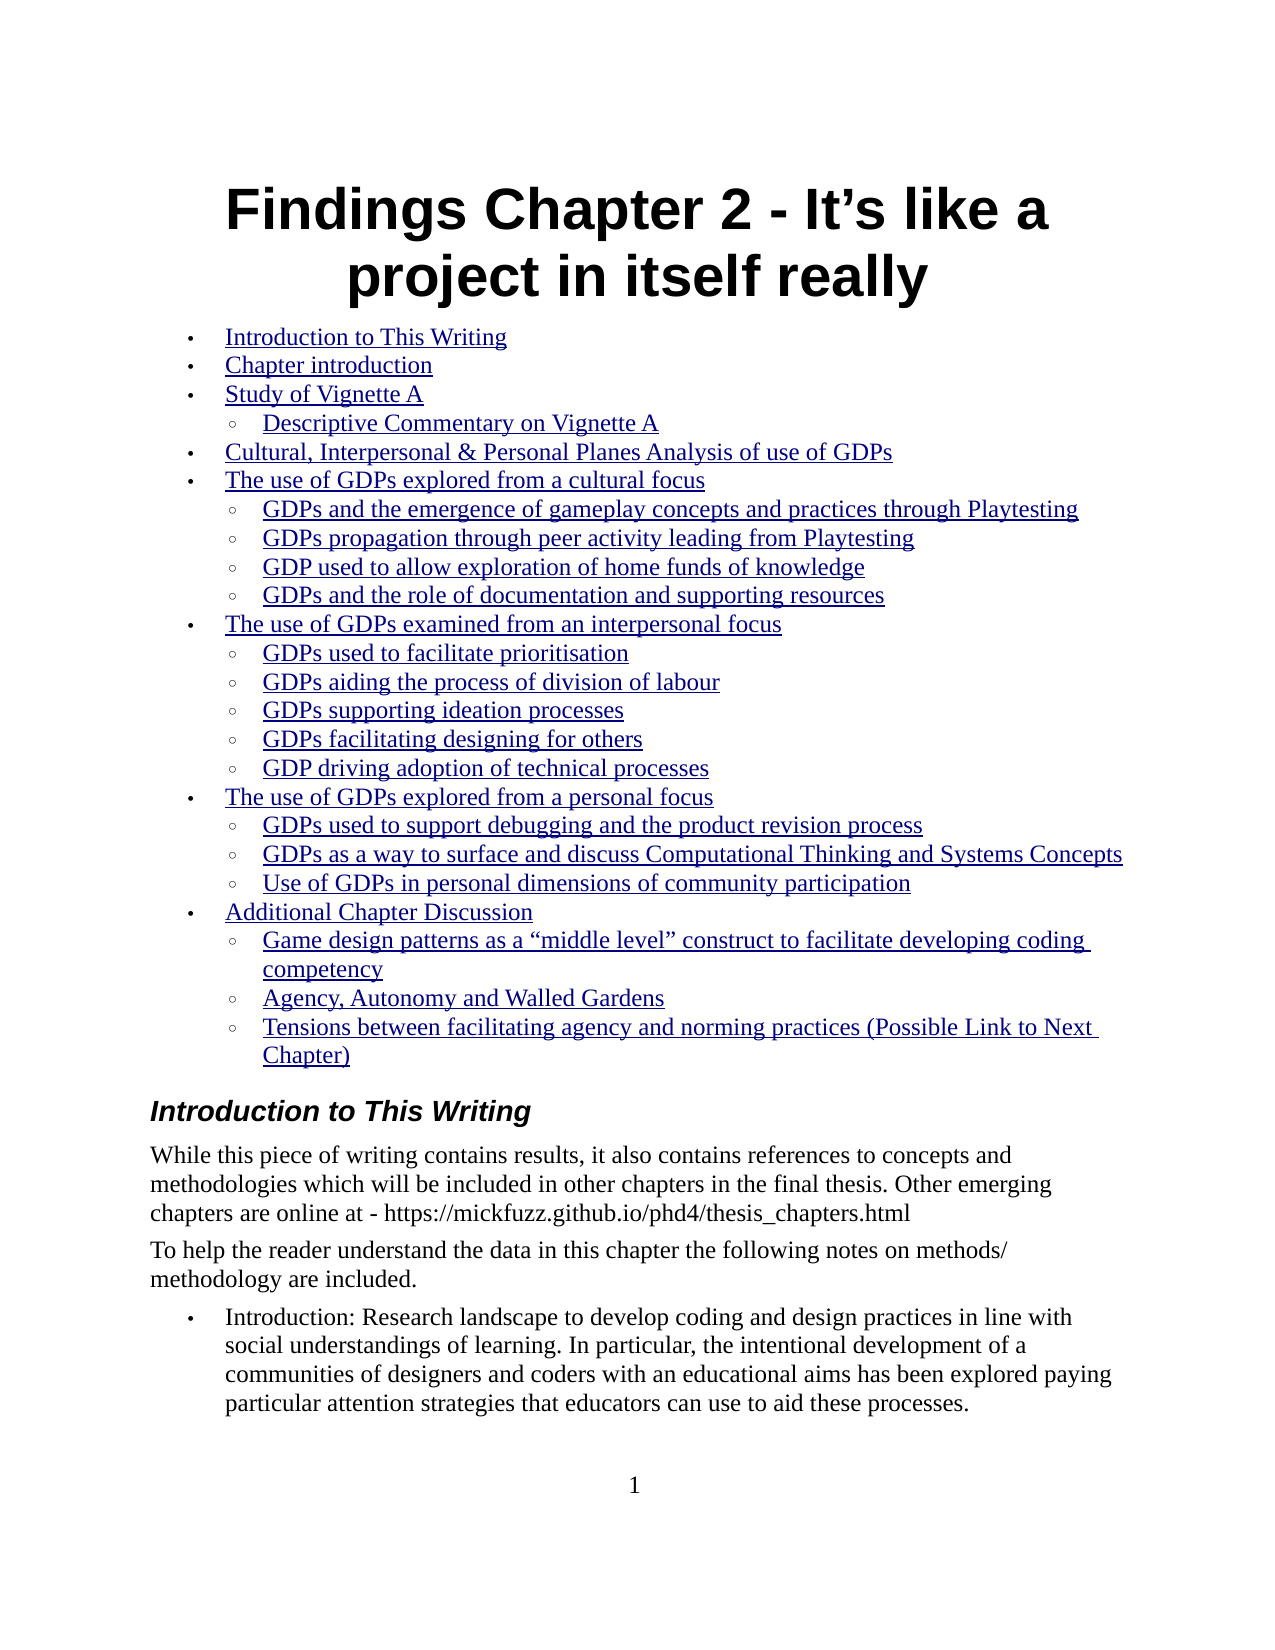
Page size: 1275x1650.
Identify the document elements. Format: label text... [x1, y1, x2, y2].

list Introduction to This Writing [187, 322, 1125, 350]
list GDPs and the emergence of gameplay concepts and practices through Playtesting [225, 494, 1125, 523]
text While this piece of writing contains results, it also contains references to concepts and methodologies which will be included in other chapters in the final thesis. Other emerging chapters are online at - https://mickfuzz.github.io/phd4/thesis_chapters.html [150, 1140, 1125, 1226]
list Chapter introduction [187, 350, 1125, 379]
list GDPs supporting ideation processes [225, 695, 1125, 724]
list Study of Vignette A [187, 379, 1125, 408]
list Additional Chapter Discussion [187, 897, 1125, 925]
list Introduction: Research landscape to develop coding and design practices in line with social understandings of learning. In particular, the intentional development of a communities of designers and coders with an educational aims has been explored paying particular attention strategies that educators can use to aid these processes. [187, 1302, 1125, 1417]
list Descriptive Commentary on Vignette A [225, 408, 1125, 437]
list GDPs used to support debugging and the product revision process [225, 810, 1125, 839]
list Cultural, Interpersonal & Personal Planes Analysis of use of GDPs [187, 437, 1125, 465]
list GDPs and the role of documentation and supporting resources [225, 580, 1125, 609]
list GDPs used to facilitate prioritisation [225, 638, 1125, 667]
list Agency, Autonomy and Walled Gardens [225, 983, 1125, 1012]
list GDPs facilitating designing for others [225, 724, 1125, 753]
list GDPs as a way to surface and discuss Computational Thinking and Systems Concepts [225, 839, 1125, 868]
list The use of GDPs explored from a cultural focus [187, 465, 1125, 494]
list GDP used to allow exploration of home funds of knowledge [225, 552, 1125, 580]
list GDPs propagation through peer activity leading from Playtesting [225, 523, 1125, 552]
list GDP driving adoption of technical processes [225, 753, 1125, 782]
list The use of GDPs examined from an interpersonal focus [187, 609, 1125, 638]
title Findings Chapter 2 - It’s like a project in itself really [150, 175, 1125, 309]
subtitle Introduction to This Writing [150, 1094, 1125, 1128]
list GDPs aiding the process of division of labour [225, 667, 1125, 695]
list Game design patterns as a “middle level” construct to facilitate developing coding competency [225, 925, 1125, 983]
text To help the reader understand the data in this chapter the following notes on methods/ methodology are included. [150, 1235, 1125, 1293]
list The use of GDPs explored from a personal focus [187, 782, 1125, 810]
list Use of GDPs in personal dimensions of community participation [225, 868, 1125, 897]
list Tensions between facilitating agency and norming practices (Possible Link to Next Chapter) [225, 1012, 1125, 1069]
